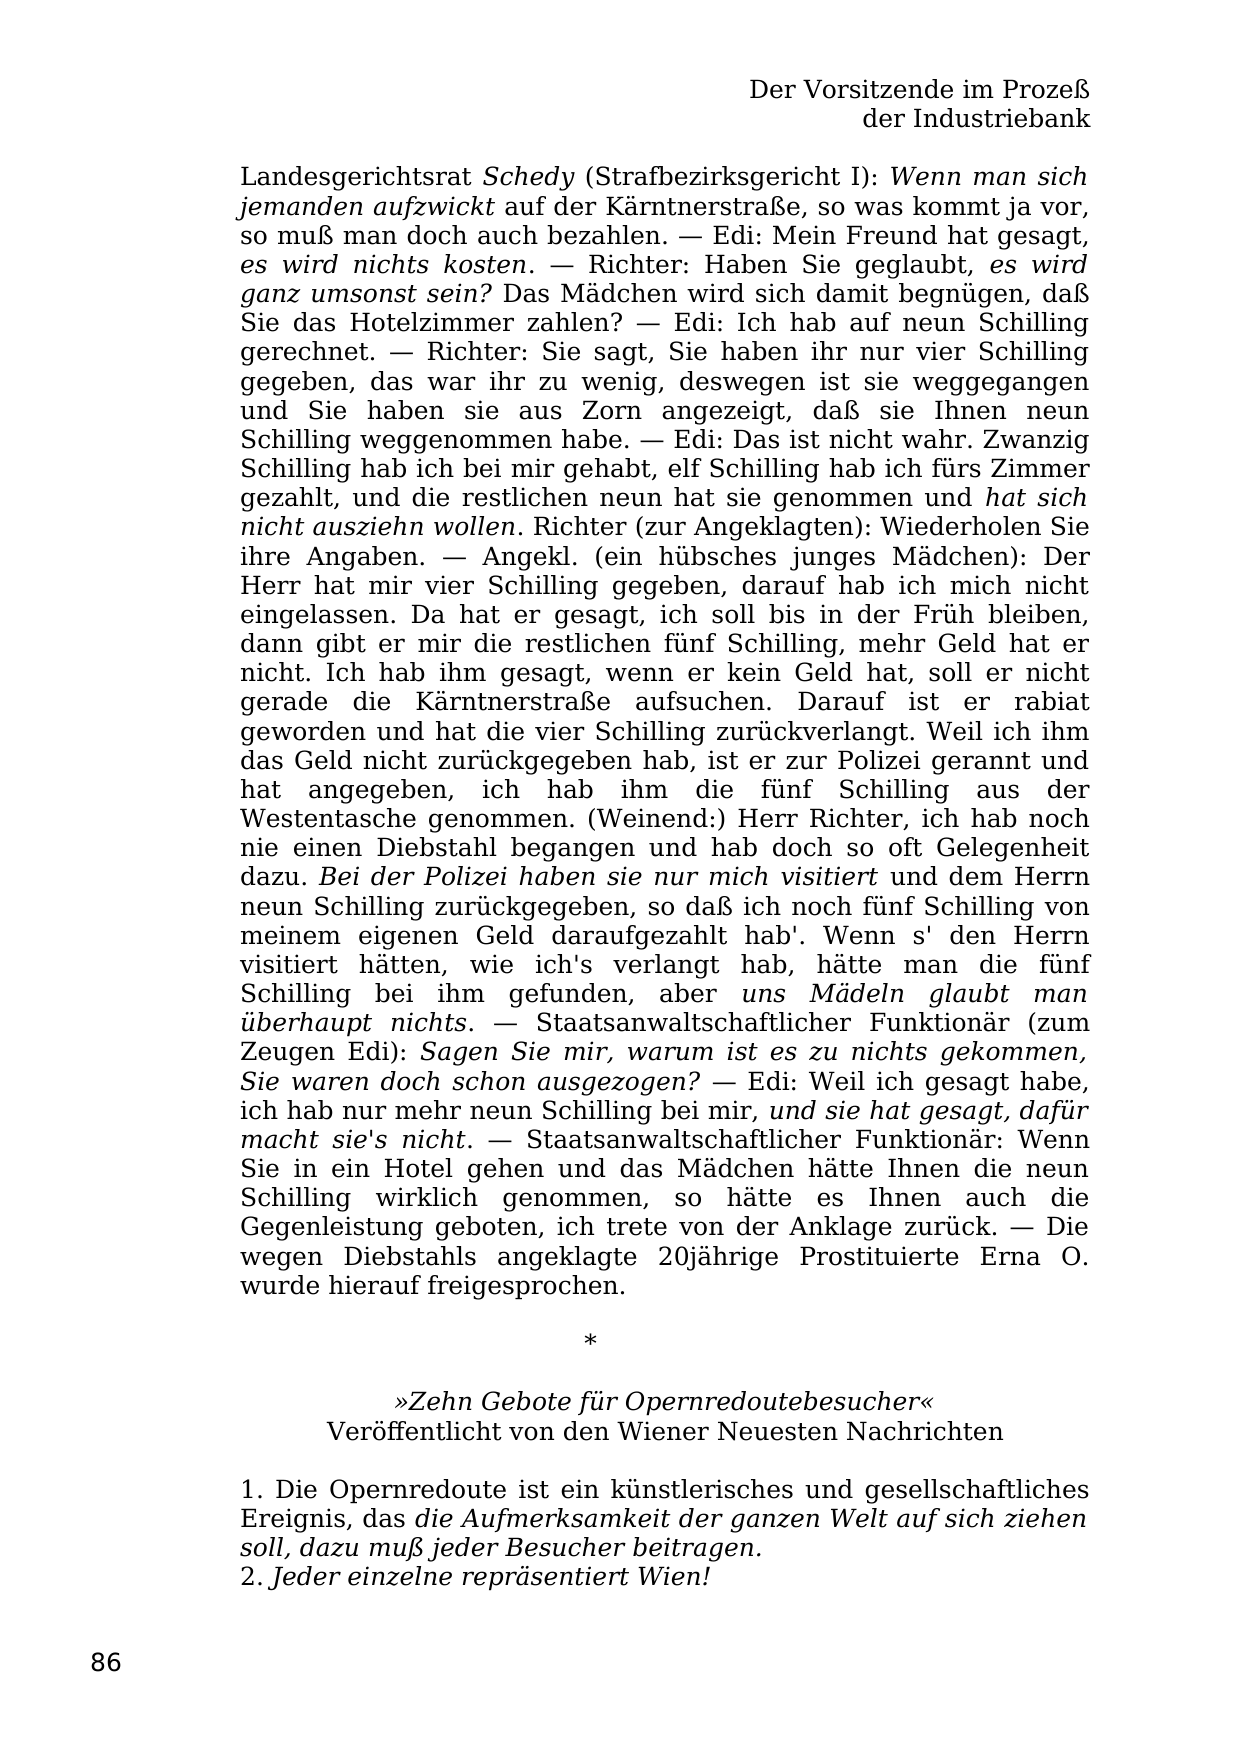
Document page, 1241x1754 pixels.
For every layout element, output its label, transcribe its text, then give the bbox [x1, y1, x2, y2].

text * [90, 1329, 1091, 1358]
text »Zehn Gebote für Opernredoutebesucher« [240, 1387, 1091, 1417]
text 1. Die Opernredoute ist ein künstlerisches und gesellschaftliches Ereignis, das die Aufmerksamkeit der ganzen Welt auf sich ziehen soll, dazu muß jeder Besucher beitragen. [240, 1475, 1091, 1562]
text Landesgerichtsrat Schedy (Strafbezirksgericht I): Wenn man sich jemanden aufzwickt auf der Kärntnerstraße, so was kommt ja vor, so muß man doch auch bezahlen. — Edi: Mein Freund hat gesagt, es wird nichts kosten. — Richter: Haben Sie geglaubt, es wird ganz umsonst sein? Das Mädchen wird sich damit begnügen, daß Sie das Hotelzimmer zahlen? — Edi: Ich hab auf neun Schilling gerechnet. — Richter: Sie sagt, Sie haben ihr nur vier Schilling gegeben, das war ihr zu wenig, deswegen ist sie weggegangen und Sie haben sie aus Zorn angezeigt, daß sie Ihnen neun Schilling weggenommen habe. — Edi: Das ist nicht wahr. Zwanzig Schilling hab ich bei mir gehabt, elf Schilling hab ich fürs Zimmer gezahlt, und die restlichen neun hat sie genommen und hat sich nicht ausziehn wollen. Richter (zur Angeklagten): Wiederholen Sie ihre Angaben. — Angekl. (ein hübsches junges Mädchen): Der Herr hat mir vier Schilling gegeben, darauf hab ich mich nicht eingelassen. Da hat er gesagt, ich soll bis in der Früh bleiben, dann gibt er mir die restlichen fünf Schilling, mehr Geld hat er nicht. Ich hab ihm gesagt, wenn er kein Geld hat, soll er nicht gerade die Kärntnerstraße aufsuchen. Darauf ist er rabiat geworden und hat die vier Schilling zurückverlangt. Weil ich ihm das Geld nicht zurückgegeben hab, ist er zur Polizei gerannt und hat angegeben, ich hab ihm die fünf Schilling aus der Westentasche genommen. (Weinend:) Herr Richter, ich hab noch nie einen Diebstahl begangen und hab doch so oft Gelegenheit dazu. Bei der Polizei haben sie nur mich visitiert und dem Herrn neun Schilling zurückgegeben, so daß ich noch fünf Schilling von meinem eigenen Geld daraufgezahlt hab'. Wenn s' den Herrn visitiert hätten, wie ich's verlangt hab, hätte man die fünf Schilling bei ihm gefunden, aber uns Mädeln glaubt man überhaupt nichts. — Staatsanwaltschaftlicher Funktionär (zum Zeugen Edi): Sagen Sie mir, warum ist es zu nichts gekommen, Sie waren doch schon ausgezogen? — Edi: Weil ich gesagt habe, ich hab nur mehr neun Schilling bei mir, und sie hat gesagt, dafür macht sie's nicht. — Staatsanwaltschaftlicher Funktionär: Wenn Sie in ein Hotel gehen und das Mädchen hätte Ihnen die neun Schilling wirklich genommen, so hätte es Ihnen auch die Gegenleistung geboten, ich trete von der Anklage zurück. — Die wegen Diebstahls angeklagte 20jährige Prostituierte Erna O. wurde hierauf freigesprochen. [240, 162, 1091, 1300]
text 2. Jeder einzelne repräsentiert Wien! [240, 1562, 1091, 1592]
text der Industriebank [540, 104, 1091, 133]
text Veröffentlicht von den Wiener Neuesten Nachrichten [240, 1417, 1091, 1446]
text Der Vorsitzende im Prozeß [540, 75, 1091, 104]
